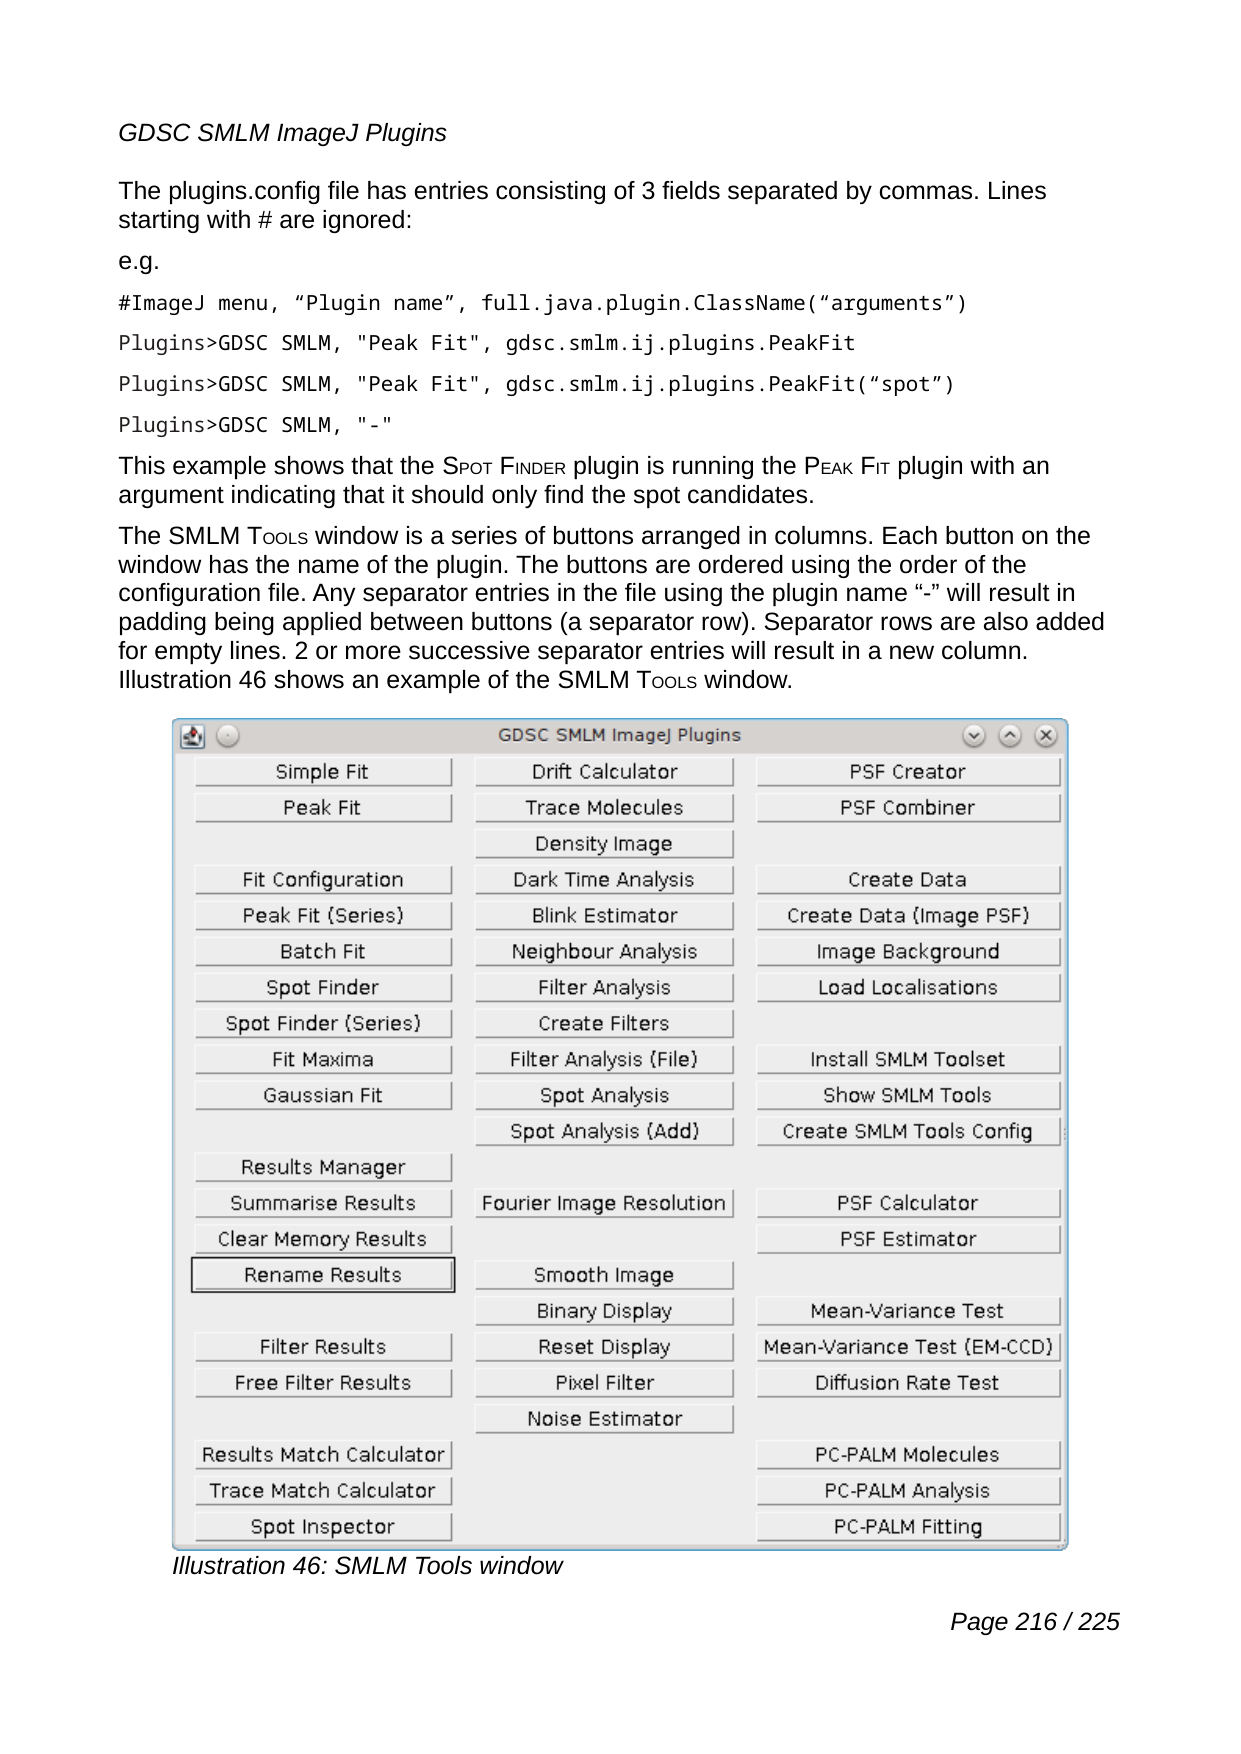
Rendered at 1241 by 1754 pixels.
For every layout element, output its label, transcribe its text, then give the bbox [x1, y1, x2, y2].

text The SMLM Tools window is a series of buttons arranged in columns. Each button on the window has the name of the plugin. The buttons are ordered using the order of the configuration file. Any separator entries in the file using the plugin name “-” will result in padding being applied between buttons (a separator row). Separator rows are also added for empty lines. 2 or more successive separator entries will result in a new column. Illustration 46 shows an example of the SMLM Tools window. [118, 521, 1122, 693]
text Plugins>GDSC SMLM, "Peak Fit", gdsc.smlm.ij.plugins.PeakFit [118, 328, 1122, 357]
text e.g. [118, 246, 1122, 275]
text Plugins>GDSC SMLM, "-" [118, 410, 1122, 439]
text Illustration 46: SMLM Tools window [172, 1551, 1068, 1580]
picture [171, 718, 1069, 1551]
text This example shows that the Spot Finder plugin is running the Peak Fit plugin with an argument indicating that it should only find the spot candidates. [118, 451, 1122, 508]
text #ImageJ menu, “Plugin name”, full.java.plugin.ClassName(“arguments”) [118, 288, 1122, 316]
text Plugins>GDSC SMLM, "Peak Fit", gdsc.smlm.ij.plugins.PeakFit(“spot”) [118, 369, 1122, 398]
text The plugins.config file has entries consisting of 3 fields separated by commas. Lines starting with # are ignored: [118, 176, 1122, 234]
